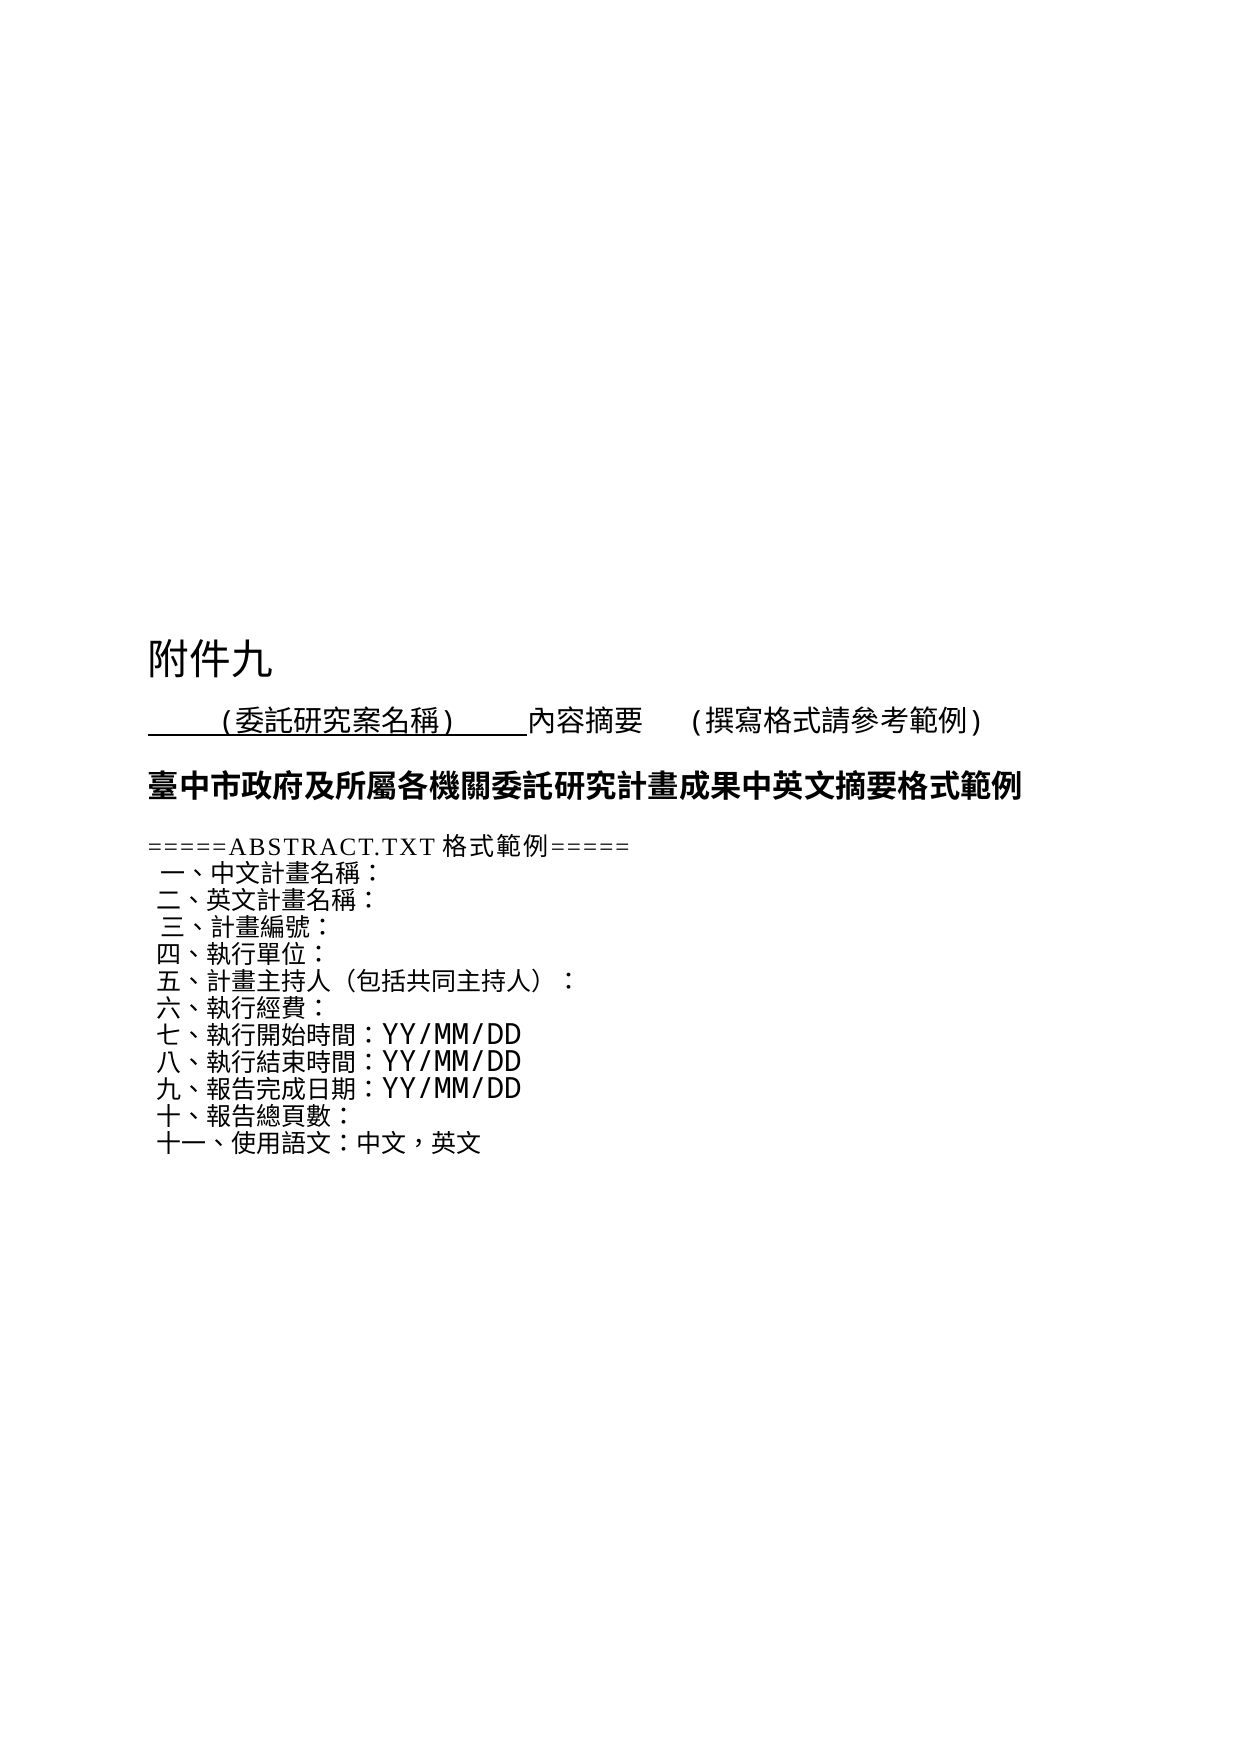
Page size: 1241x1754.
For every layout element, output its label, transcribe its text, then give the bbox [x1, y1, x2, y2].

text 八、執行結束時間：YY/MM/DD [156, 1050, 1092, 1077]
text =====ABSTRACT.TXT格式範例===== [148, 833, 1092, 860]
text 五、計畫主持人（包括共同主持人）： [156, 969, 1092, 996]
text 六、執行經費： [156, 996, 1092, 1023]
text 九、報告完成日期：YY/MM/DD [156, 1077, 1092, 1104]
text 十一、使用語文：中文，英文 [156, 1131, 1092, 1158]
text 一、中文計畫名稱： [160, 860, 1092, 887]
text 十、報告總頁數： [156, 1104, 1092, 1131]
text 七、執行開始時間：YY/MM/DD [156, 1023, 1092, 1050]
text 三、計畫編號： [160, 914, 1092, 942]
text 四、執行單位： [156, 942, 1092, 969]
text 二、英文計畫名稱： [156, 887, 1092, 914]
text (委託研究案名稱) 內容摘要 (撰寫格式請參考範例) [148, 677, 1092, 739]
text 附件九 [148, 614, 1092, 677]
subtitle 臺中市政府及所屬各機關委託研究計畫成果中英文摘要格式範例 [148, 739, 1092, 806]
